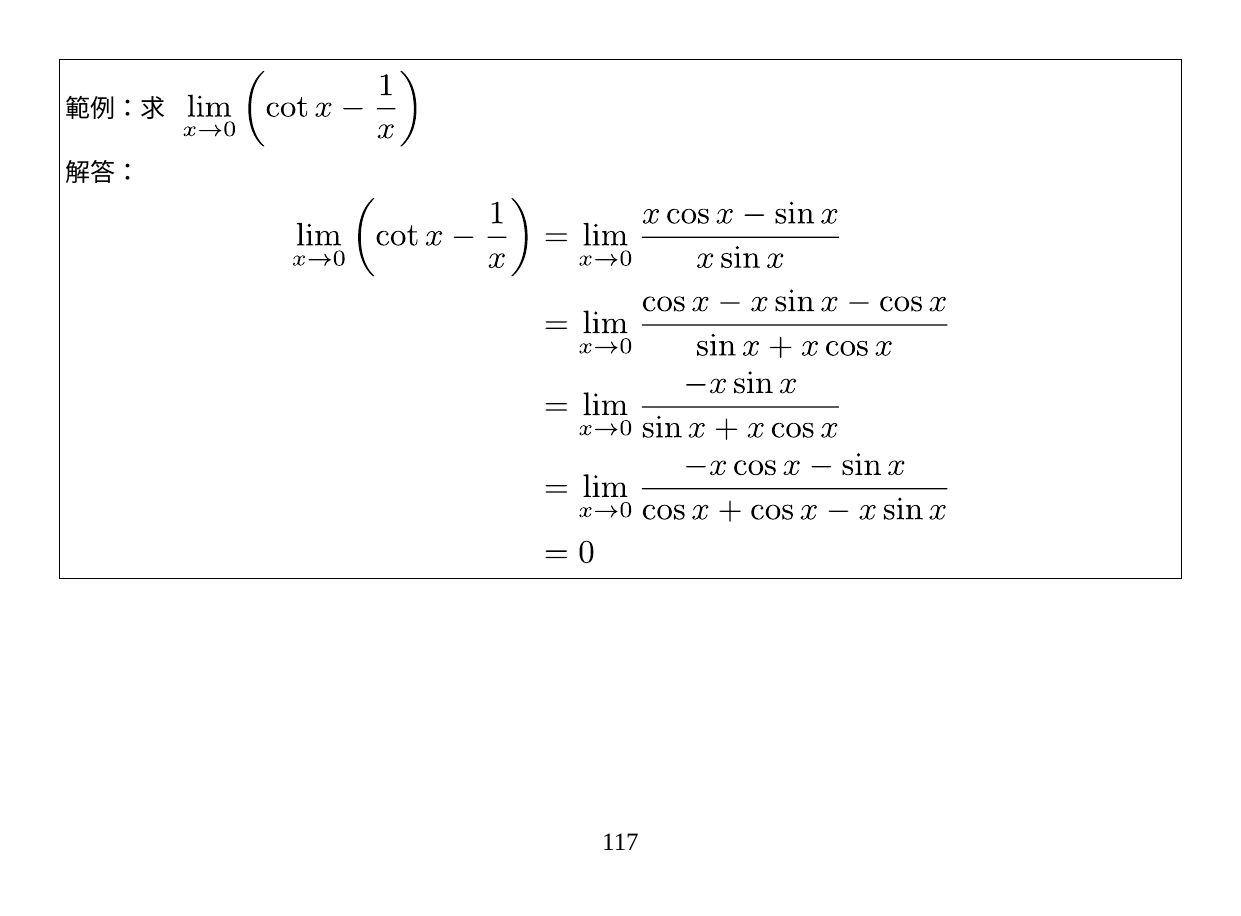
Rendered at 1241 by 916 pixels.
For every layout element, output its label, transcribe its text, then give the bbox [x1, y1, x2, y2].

table_header 範例：求 解答： [60, 60, 1181, 578]
